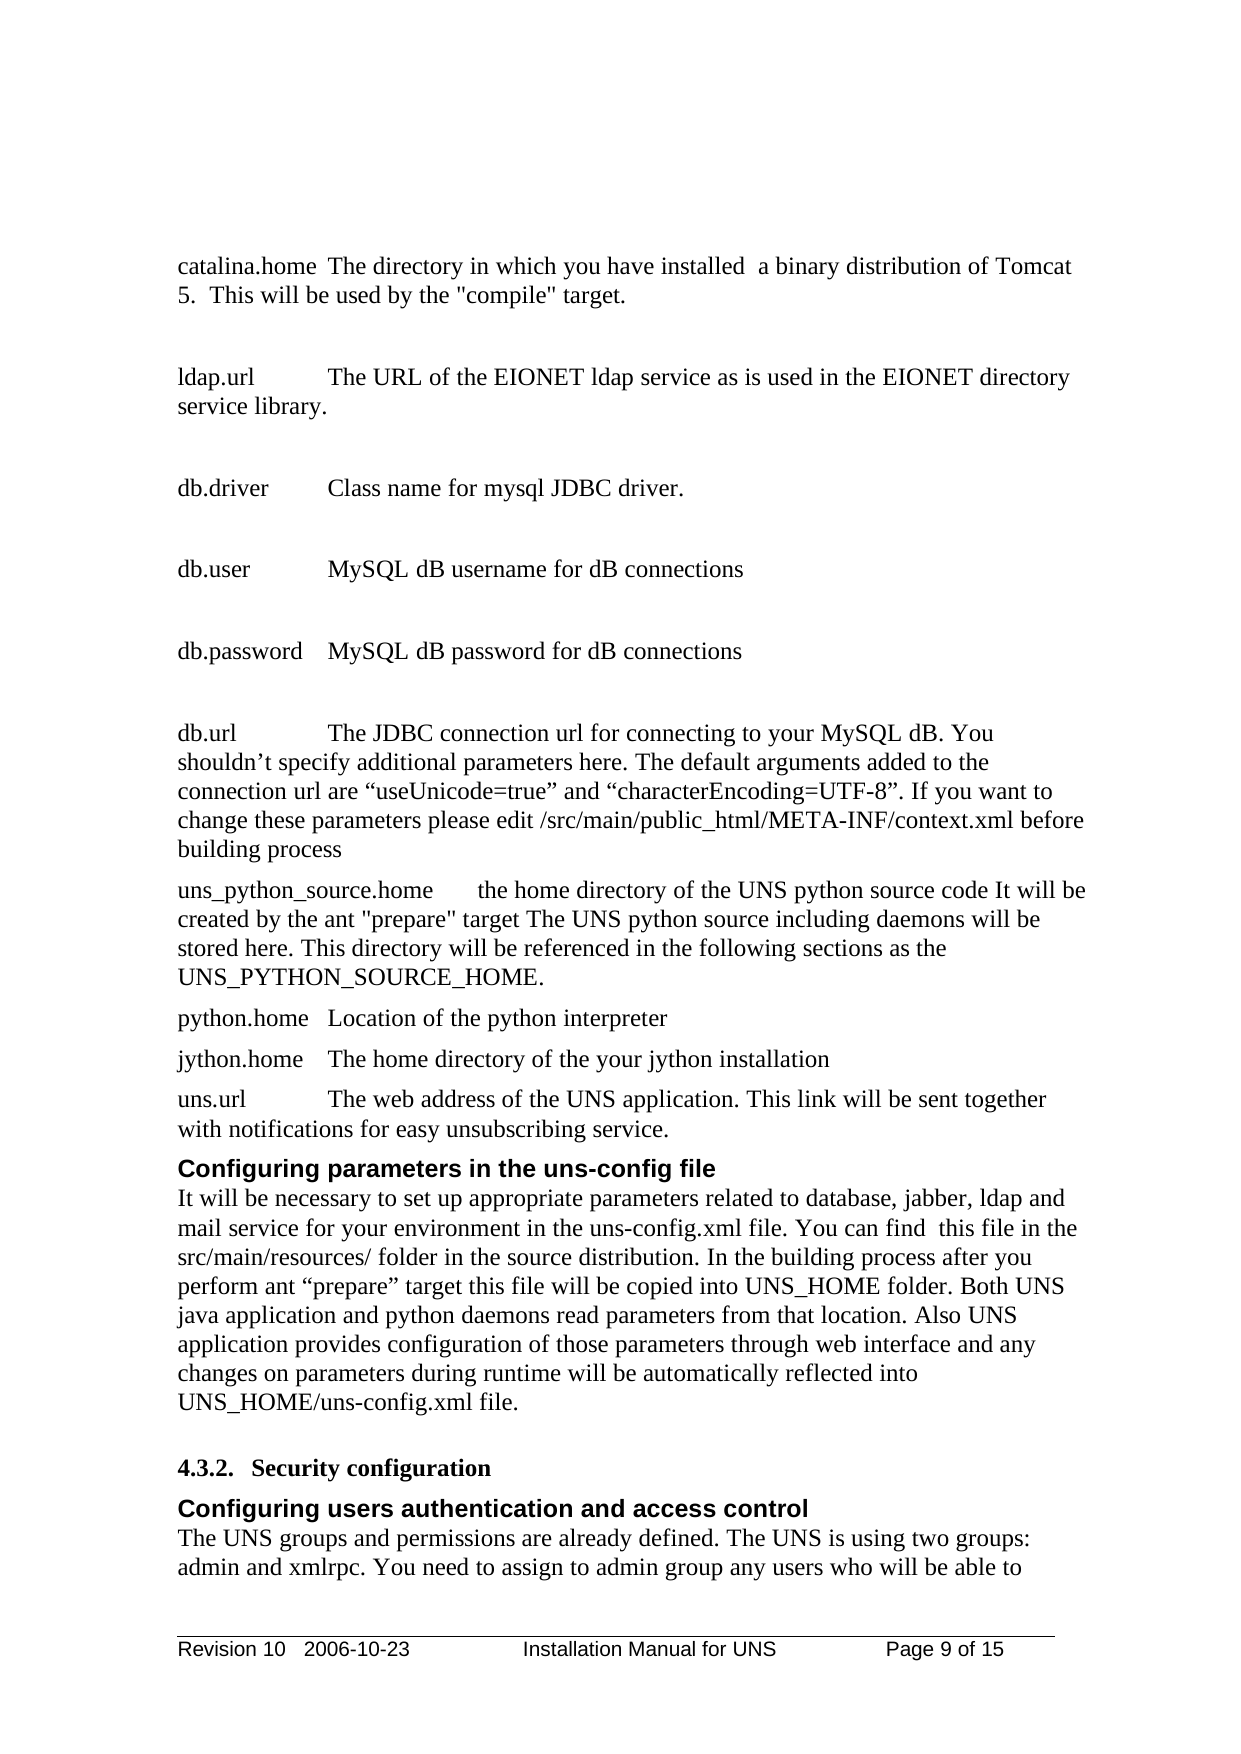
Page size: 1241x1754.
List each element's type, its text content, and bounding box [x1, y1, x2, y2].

text The UNS groups and permissions are already defined. The UNS is using two groups: admin and xmlrpc. You need to assign to admin group any users who will be able to [177, 1523, 1092, 1581]
text catalina.home The directory in which you have installed a binary distribution of Tomcat 5. This will be used by the "compile" target. [177, 251, 1092, 309]
text uns.url The web address of the UNS application. This link will be sent together with notifications for easy unsubscribing service. [177, 1084, 1092, 1142]
text db.driver Class name for mysql JDBC driver. [177, 473, 1092, 502]
subtitle Configuring users authentication and access control [177, 1494, 1092, 1523]
text uns_python_source.home the home directory of the UNS python source code It will be created by the ant "prepare" target The UNS python source including daemons will be stored here. This directory will be referenced in the following sections as the UNS_PYTHON_SOURCE_HOME. [177, 875, 1092, 991]
text jython.home The home directory of the your jython installation [177, 1043, 1092, 1073]
text db.password MySQL dB password for dB connections [177, 636, 1092, 665]
text It will be necessary to set up appropriate parameters related to database, jabber, ldap and mail service for your environment in the uns-config.xml file. You can find this file in the src/main/resources/ folder in the source distribution. In the building process after you perform ant “prepare” target this file will be copied into UNS_HOME folder. Both UNS java application and python daemons read parameters from that location. Also UNS application provides configuration of those parameters through web interface and any changes on parameters during runtime will be automatically reflected into UNS_HOME/uns-config.xml file. [177, 1183, 1092, 1416]
text db.user MySQL dB username for dB connections [177, 554, 1092, 583]
subtitle Security configuration [177, 1453, 1092, 1482]
subtitle Configuring parameters in the uns-config file [177, 1154, 1092, 1183]
text db.url The JDBC connection url for connecting to your MySQL dB. You shouldn’t specify additional parameters here. The default arguments added to the connection url are “useUnicode=true” and “characterEncoding=UTF-8”. If you want to change these parameters please edit /src/main/public_html/META-INF/context.xml before building process [177, 718, 1092, 863]
text ldap.url The URL of the EIONET ldap service as is used in the EIONET directory service library. [177, 362, 1092, 420]
text python.home Location of the python interpreter [177, 1003, 1092, 1032]
